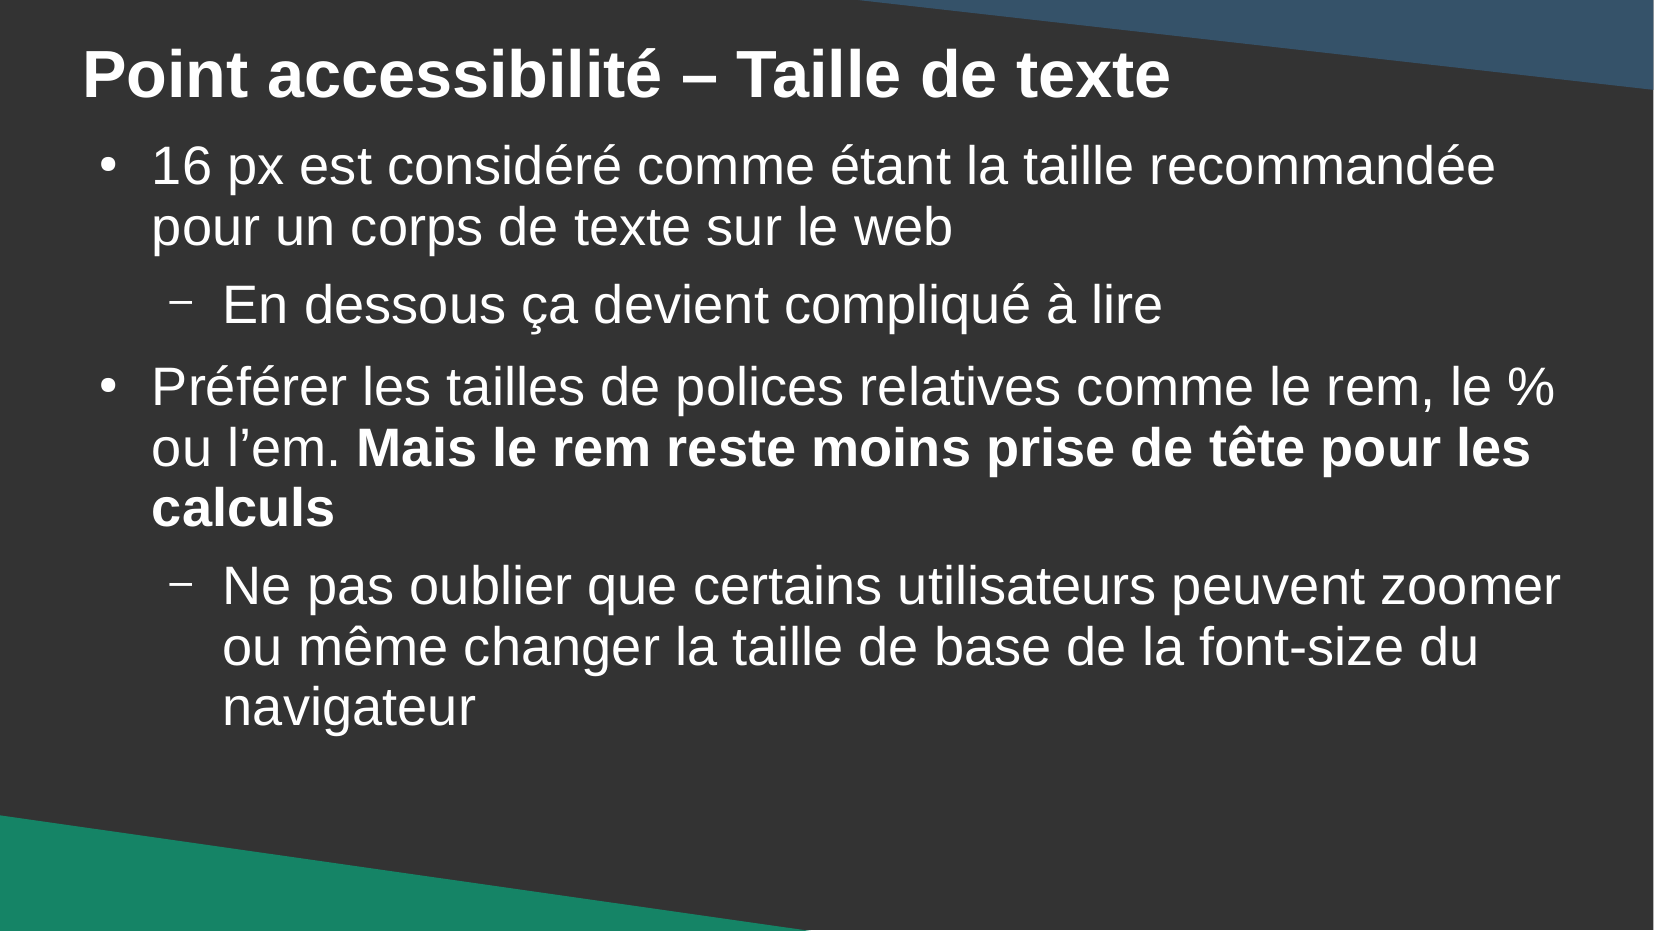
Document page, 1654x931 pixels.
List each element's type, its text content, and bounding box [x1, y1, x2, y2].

text_box [857, 0, 1654, 90]
list 16 px est considéré comme étant la taille recommandée pour un corps de texte sur le web En dessous ça devient compliqué à lire Préférer les tailles de polices relatives comme le rem, le % ou l’em. Mais le rem reste moins prise de tête pour les calculs Ne pas oublier que certains utilisateurs peuvent zoomer ou même changer la taille de base de la font-size du navigateur [80, 135, 1605, 780]
title Point accessibilité – Taille de texte [82, 37, 1571, 122]
text_box [0, 815, 811, 931]
